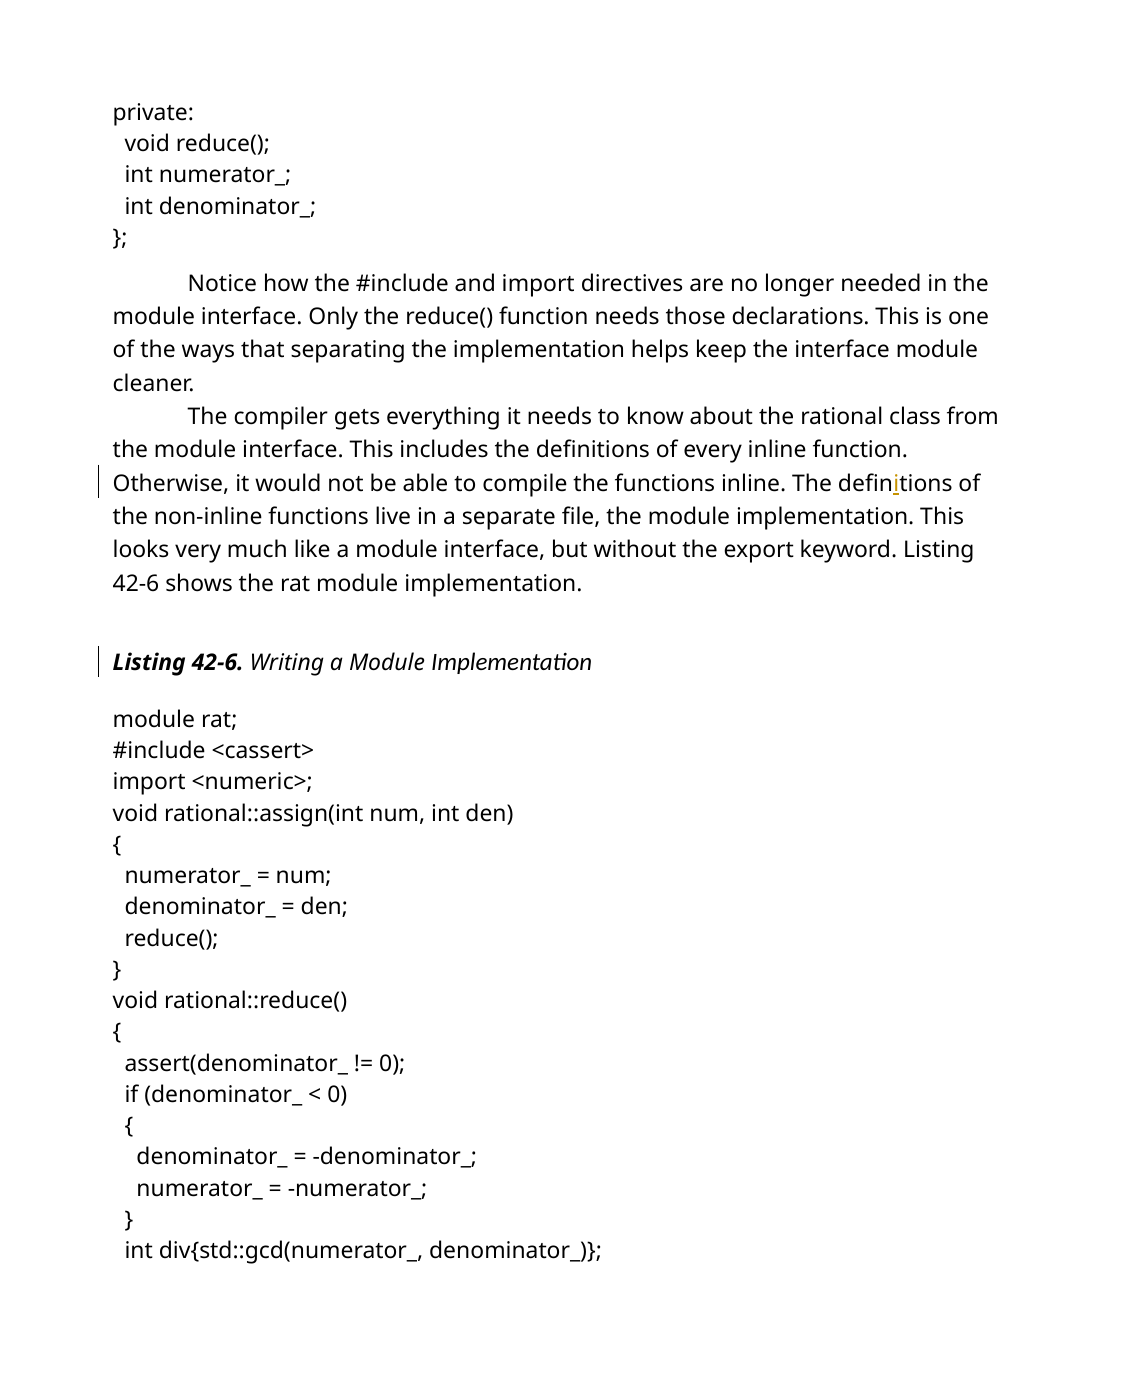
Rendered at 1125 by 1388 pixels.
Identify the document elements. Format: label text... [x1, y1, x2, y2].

text The compiler gets everything it needs to know about the rational class from the module interface. This includes the definitions of every inline function. Otherwise, it would not be able to compile the functions inline. The definitions of the non-inline functions live in a separate file, the module implementation. This looks very much like a module interface, but without the export keyword. Listing 42-6 shows the rat module implementation. [112, 398, 1012, 598]
text reduce(); [112, 921, 1012, 953]
text module rat; [112, 703, 1012, 734]
text denominator_ = -denominator_; [112, 1140, 1012, 1171]
text int numerator_; [112, 158, 1012, 190]
text private: [112, 96, 1012, 127]
text { [112, 1109, 1012, 1140]
text #include <cassert> [112, 734, 1012, 765]
text void rational::assign(int num, int den) [112, 796, 1012, 828]
text }; [112, 221, 1012, 252]
text import <numeric>; [112, 765, 1012, 796]
text void reduce(); [112, 127, 1012, 158]
text } [112, 1203, 1012, 1234]
text { [112, 828, 1012, 859]
text int div{std::gcd(numerator_, denominator_)}; [112, 1234, 1012, 1265]
text } [112, 953, 1012, 984]
text { [112, 1015, 1012, 1046]
text if (denominator_ < 0) [112, 1078, 1012, 1109]
text assert(denominator_ != 0); [112, 1046, 1012, 1078]
text numerator_ = num; [112, 859, 1012, 890]
text int denominator_; [112, 190, 1012, 221]
text void rational::reduce() [112, 984, 1012, 1015]
text Notice how the #include and import directives are no longer needed in the module interface. Only the reduce() function needs those declarations. This is one of the ways that separating the implementation helps keep the interface module cleaner. [112, 265, 1012, 398]
text denominator_ = den; [112, 890, 1012, 921]
text Listing 42-6. Writing a Module Implementation [112, 646, 1012, 677]
text numerator_ = -numerator_; [112, 1171, 1012, 1203]
